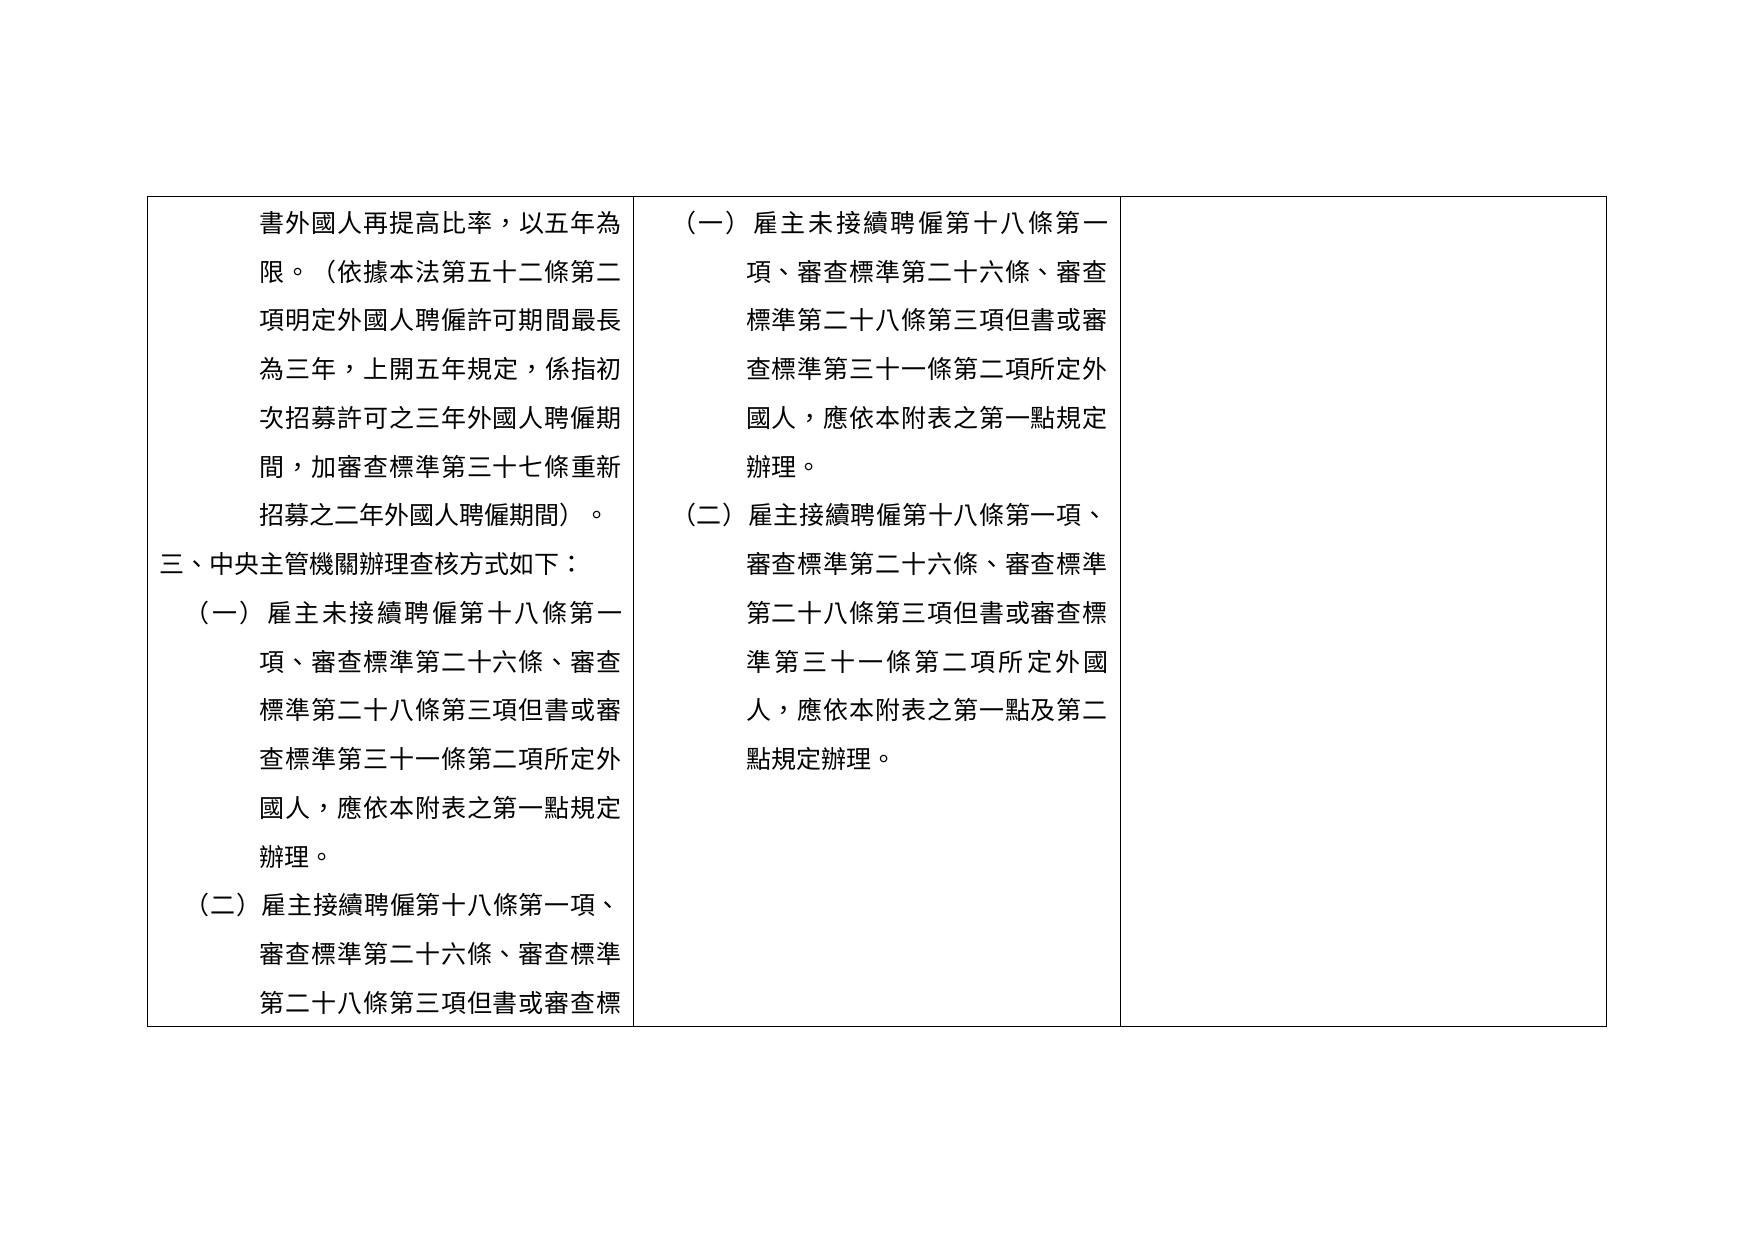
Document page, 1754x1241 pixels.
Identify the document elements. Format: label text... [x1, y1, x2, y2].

table_cell 書外國人再提高比率，以五年為限。（依據本法第五十二條第二項明定外國人聘僱許可期間最長為三年，上開五年規定，係指初次招募許可之三年外國人聘僱期間，加審查標準第三十七條重新招募之二年外國人聘僱期間）。 三、中央主管機關辦理查核方式如下： （一）雇主未接續聘僱第十八條第一項、審查標準第二十六條、審查標準第二十八條第三項但書或審查標準第三十一條第二項所定外國人，應依本附表之第一點規定辦理。 （二）雇主接續聘僱第十八條第一項、審查標準第二十六條、審查標準第二十八條第三項但書或審查標 [148, 197, 633, 1026]
table_cell （一）雇主未接續聘僱第十八條第一項、審查標準第二十六條、審查標準第二十八條第三項但書或審查標準第三十一條第二項所定外國人，應依本附表之第一點規定辦理。 （二）雇主接續聘僱第十八條第一項、審查標準第二十六條、審查標準第二十八條第三項但書或審查標準第三十一條第二項所定外國人，應依本附表之第一點及第二點規定辦理。 [634, 197, 1120, 1026]
table_cell [1121, 197, 1606, 1026]
